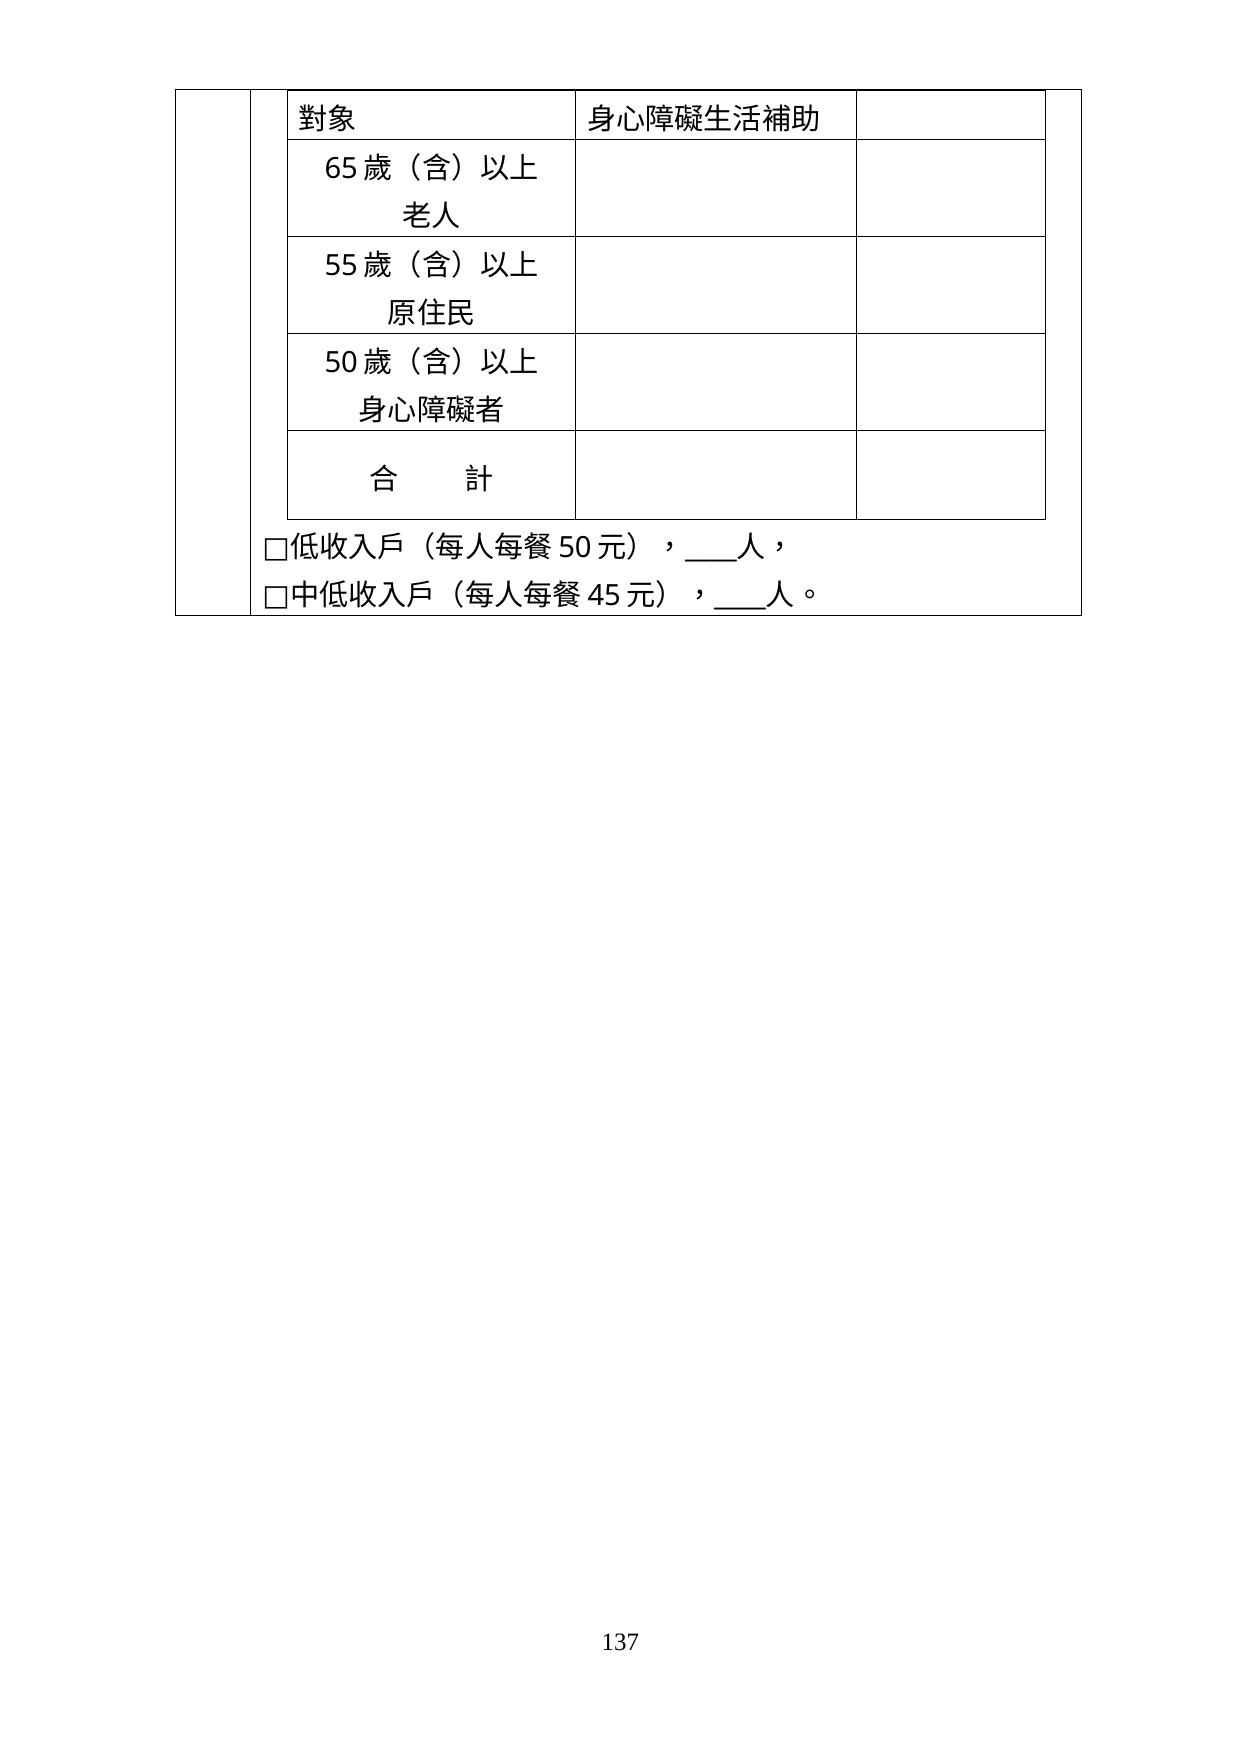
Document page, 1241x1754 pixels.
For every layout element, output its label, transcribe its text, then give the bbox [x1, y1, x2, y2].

table_cell [857, 431, 1045, 518]
table_header 對象 [288, 91, 575, 139]
table_cell 合 計 [288, 431, 575, 518]
table_cell [857, 237, 1045, 333]
table_cell [576, 140, 856, 236]
table_cell □低收入戶（每人每餐50元），____人， □中低收入戶（每人每餐45元），____人。 [251, 90, 1081, 615]
table_cell 55歲（含）以上 原住民 [288, 237, 575, 333]
table_cell [576, 237, 856, 333]
table_header [857, 91, 1045, 139]
table_cell [857, 140, 1045, 236]
table_cell [176, 90, 250, 615]
table_cell 65歲（含）以上 老人 [288, 140, 575, 236]
table_cell [857, 334, 1045, 430]
table_cell [576, 334, 856, 430]
table_cell [576, 431, 856, 518]
table_header 身心障礙生活補助 [576, 91, 856, 139]
table_cell 50歲（含）以上 身心障礙者 [288, 334, 575, 430]
